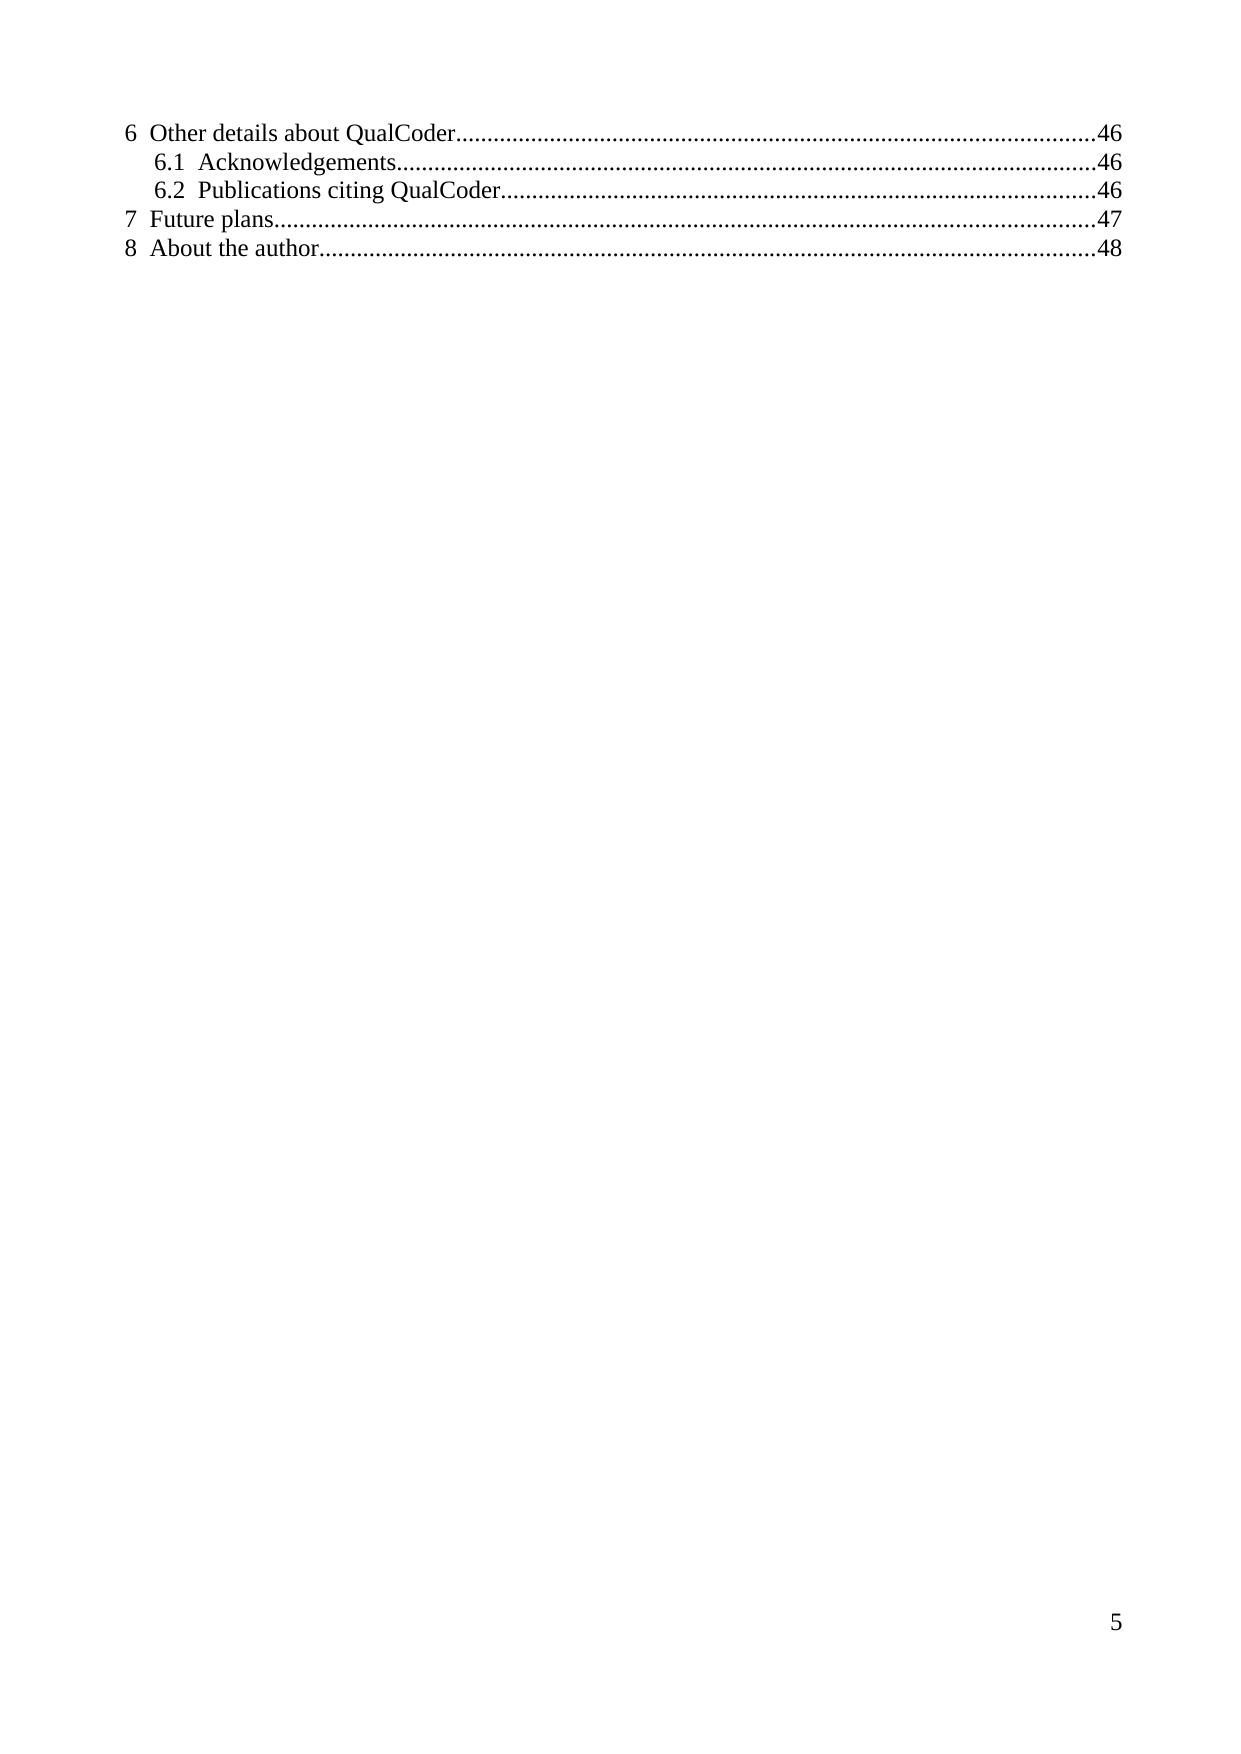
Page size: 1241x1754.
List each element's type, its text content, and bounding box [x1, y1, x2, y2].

text 8 About the author 48 [118, 233, 1122, 262]
text 6.2 Publications citing QualCoder 46 [148, 176, 1122, 204]
text 7 Future plans 47 [118, 204, 1122, 233]
text 6.1 Acknowledgements 46 [148, 147, 1122, 176]
text 6 Other details about QualCoder 46 [118, 118, 1122, 147]
